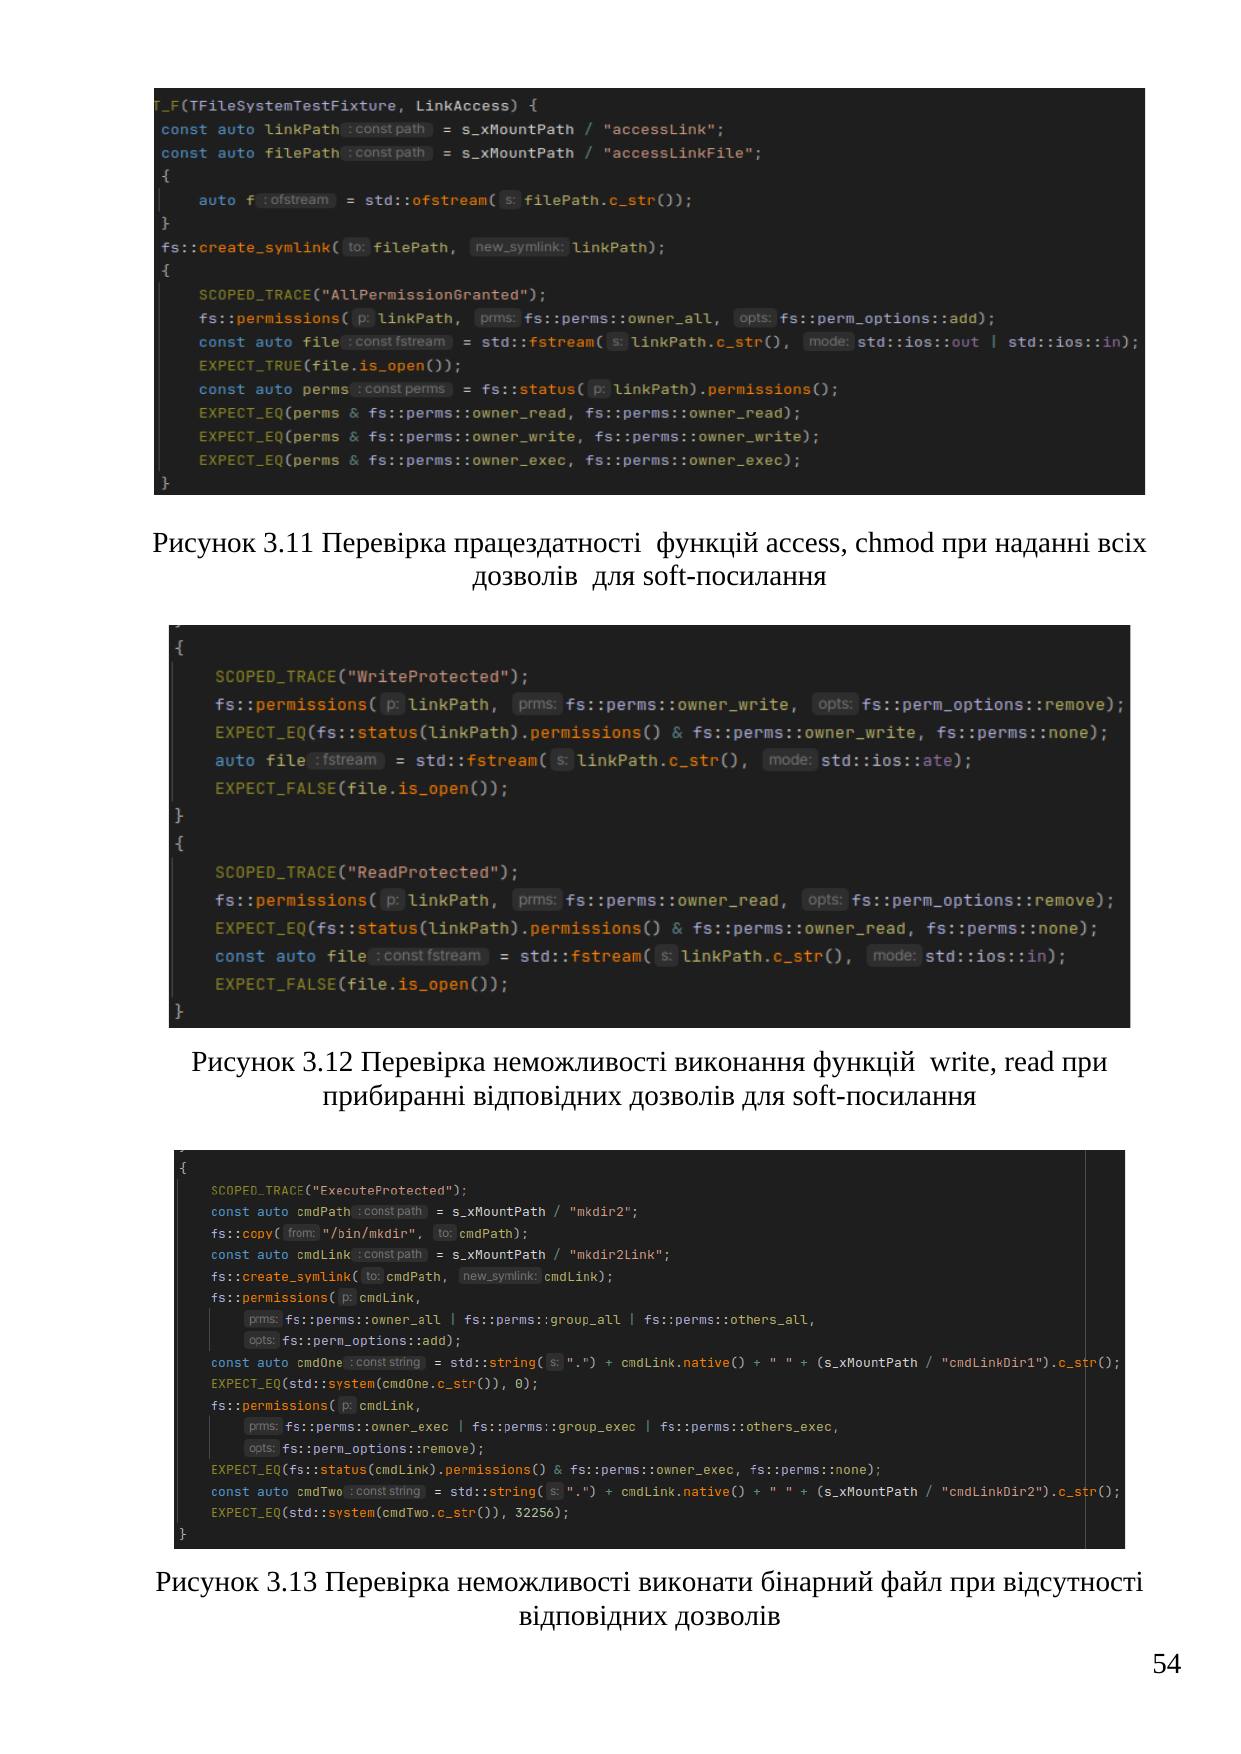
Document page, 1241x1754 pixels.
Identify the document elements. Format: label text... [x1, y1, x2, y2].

list Перевірка неможливості виконання функцій write, read при прибиранні відповідних дозволів для soft-посилання [118, 1028, 1181, 1112]
list Перевірка працездатності функцій access, chmod при наданні всіх дозволів для soft-посилання [118, 495, 1181, 592]
picture [174, 1150, 1126, 1549]
picture [154, 88, 1146, 495]
list Перевірка неможливості виконати бінарний файл при відсутності відповідних дозволів [118, 1549, 1181, 1632]
picture [168, 625, 1131, 1028]
